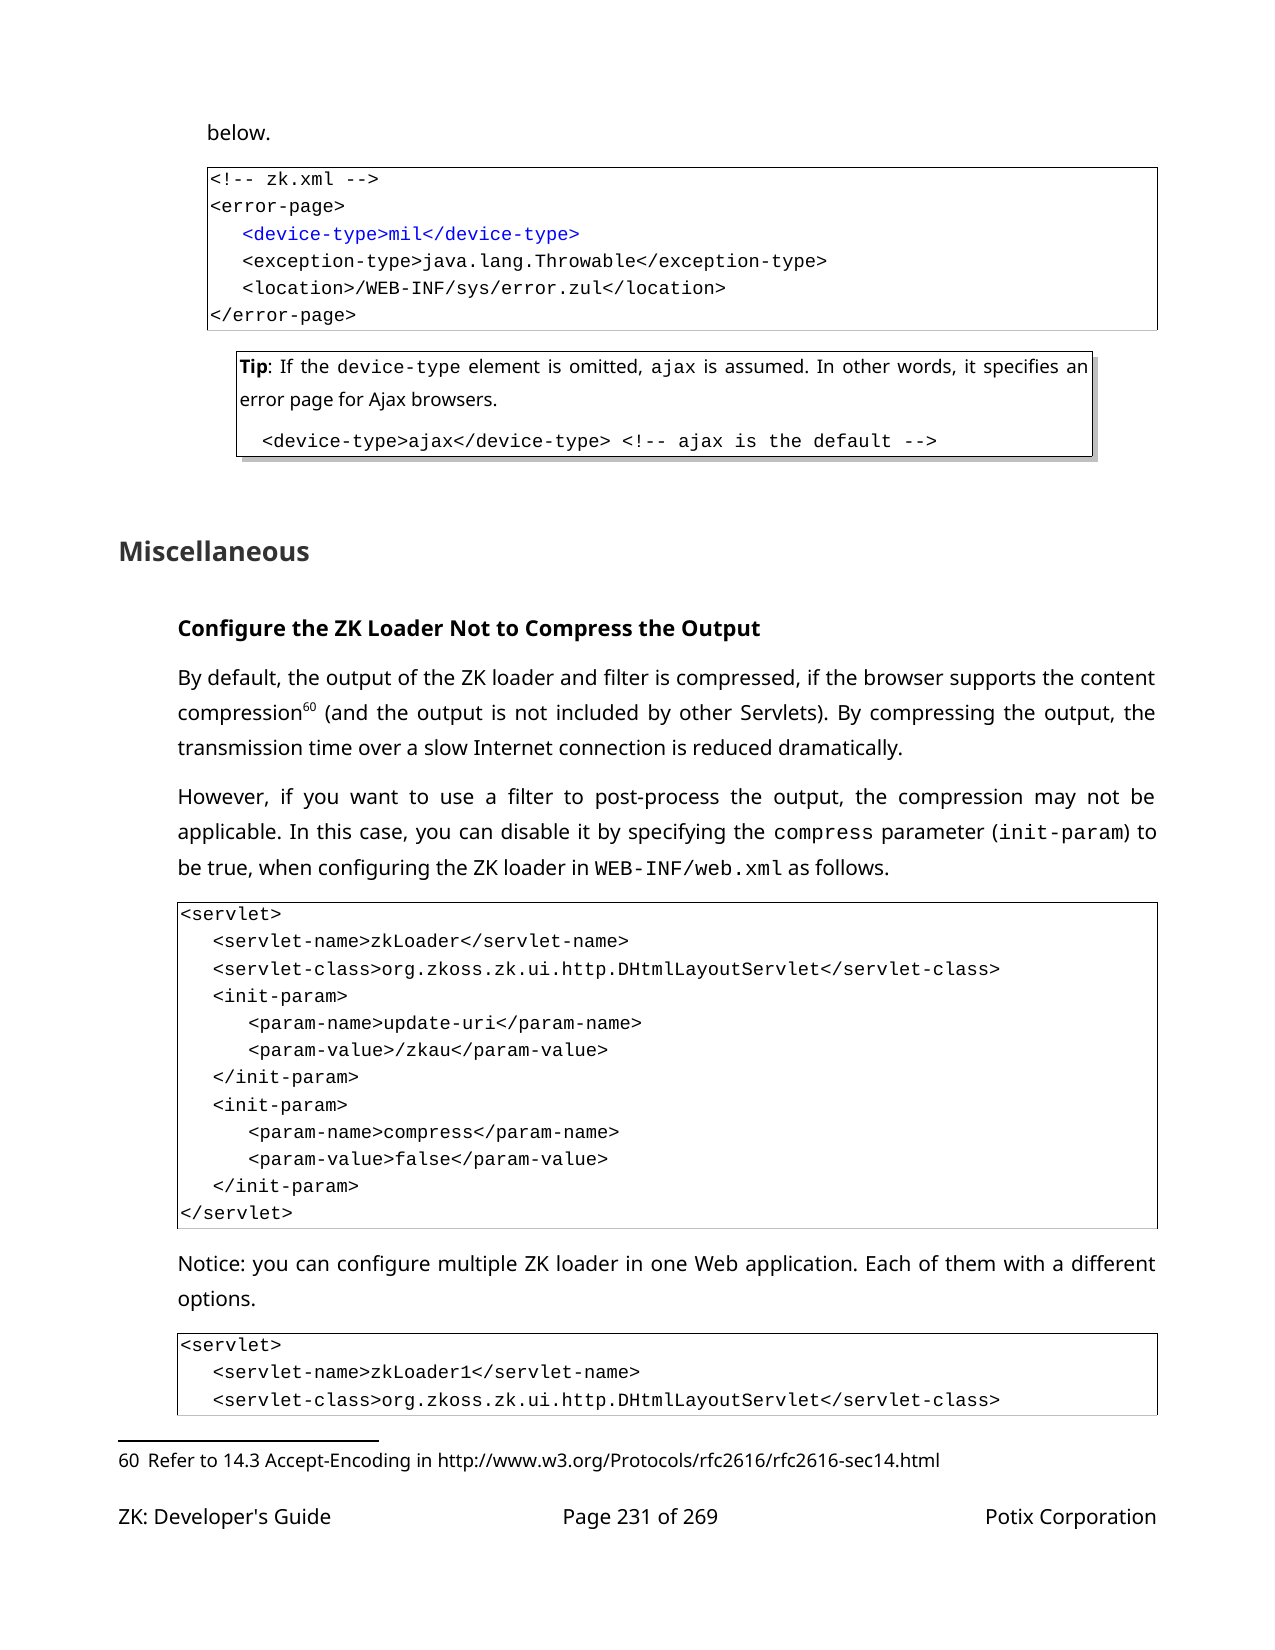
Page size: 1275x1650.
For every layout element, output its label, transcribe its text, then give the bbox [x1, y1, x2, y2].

text <param-name>update-uri</param-name> [178, 1011, 1157, 1035]
text <servlet-name>zkLoader</servlet-name> [178, 929, 1157, 954]
text <init-param> [178, 984, 1157, 1008]
subtitle Configure the ZK Loader Not to Compress the Output [177, 612, 1157, 642]
text <servlet> [178, 1334, 1157, 1357]
text <exception-type>java.lang.Throwable</exception-type> [208, 248, 1157, 273]
text </servlet> [178, 1201, 1157, 1228]
text <error-page> [208, 194, 1157, 218]
text <servlet-class>org.zkoss.zk.ui.http.DHtmlLayoutServlet</servlet-class> [178, 1388, 1157, 1415]
text Tip: If the device-type element is omitted, ajax is assumed. In other words, it specifies an error page for Ajax browsers. [237, 352, 1092, 411]
text By default, the output of the ZK loader and filter is compressed, if the browser supports the content compression (and the output is not included by other Servlets). By compressing the output, the transmission time over a slow Internet connection is reduced dramatically. [177, 663, 1157, 762]
subtitle Miscellaneous [118, 533, 1157, 570]
text Refer to 14.3 Accept-Encoding in http://www.w3.org/Protocols/rfc2616/rfc2616-sec14.html [118, 1447, 1157, 1473]
text <location>/WEB-INF/sys/error.zul</location> [208, 276, 1157, 300]
text <device-type>ajax</device-type> <!-- ajax is the default --> [237, 429, 1092, 456]
text However, if you want to use a filter to post-process the output, the compression may not be applicable. In this case, you can disable it by specifying the compress parameter (init-param) to be true, when configuring the ZK loader in WEB-INF/web.xml as follows. [177, 782, 1157, 882]
text <init-param> [178, 1092, 1157, 1117]
text <param-value>/zkau</param-value> [178, 1038, 1157, 1062]
text <!-- zk.xml --> [208, 168, 1157, 191]
text Notice: you can configure multiple ZK loader in one Web application. Each of them with a different options. [177, 1249, 1157, 1313]
text <servlet-class>org.zkoss.zk.ui.http.DHtmlLayoutServlet</servlet-class> [178, 957, 1157, 981]
text <device-type>mil</device-type> [208, 221, 1157, 246]
text <param-value>false</param-value> [178, 1147, 1157, 1171]
text <servlet-name>zkLoader1</servlet-name> [178, 1360, 1157, 1385]
text <param-name>compress</param-name> [178, 1120, 1157, 1144]
text below. [207, 118, 1157, 146]
text </init-param> [178, 1065, 1157, 1089]
text </init-param> [178, 1174, 1157, 1198]
text </error-page> [208, 303, 1157, 330]
text <servlet> [178, 903, 1157, 926]
